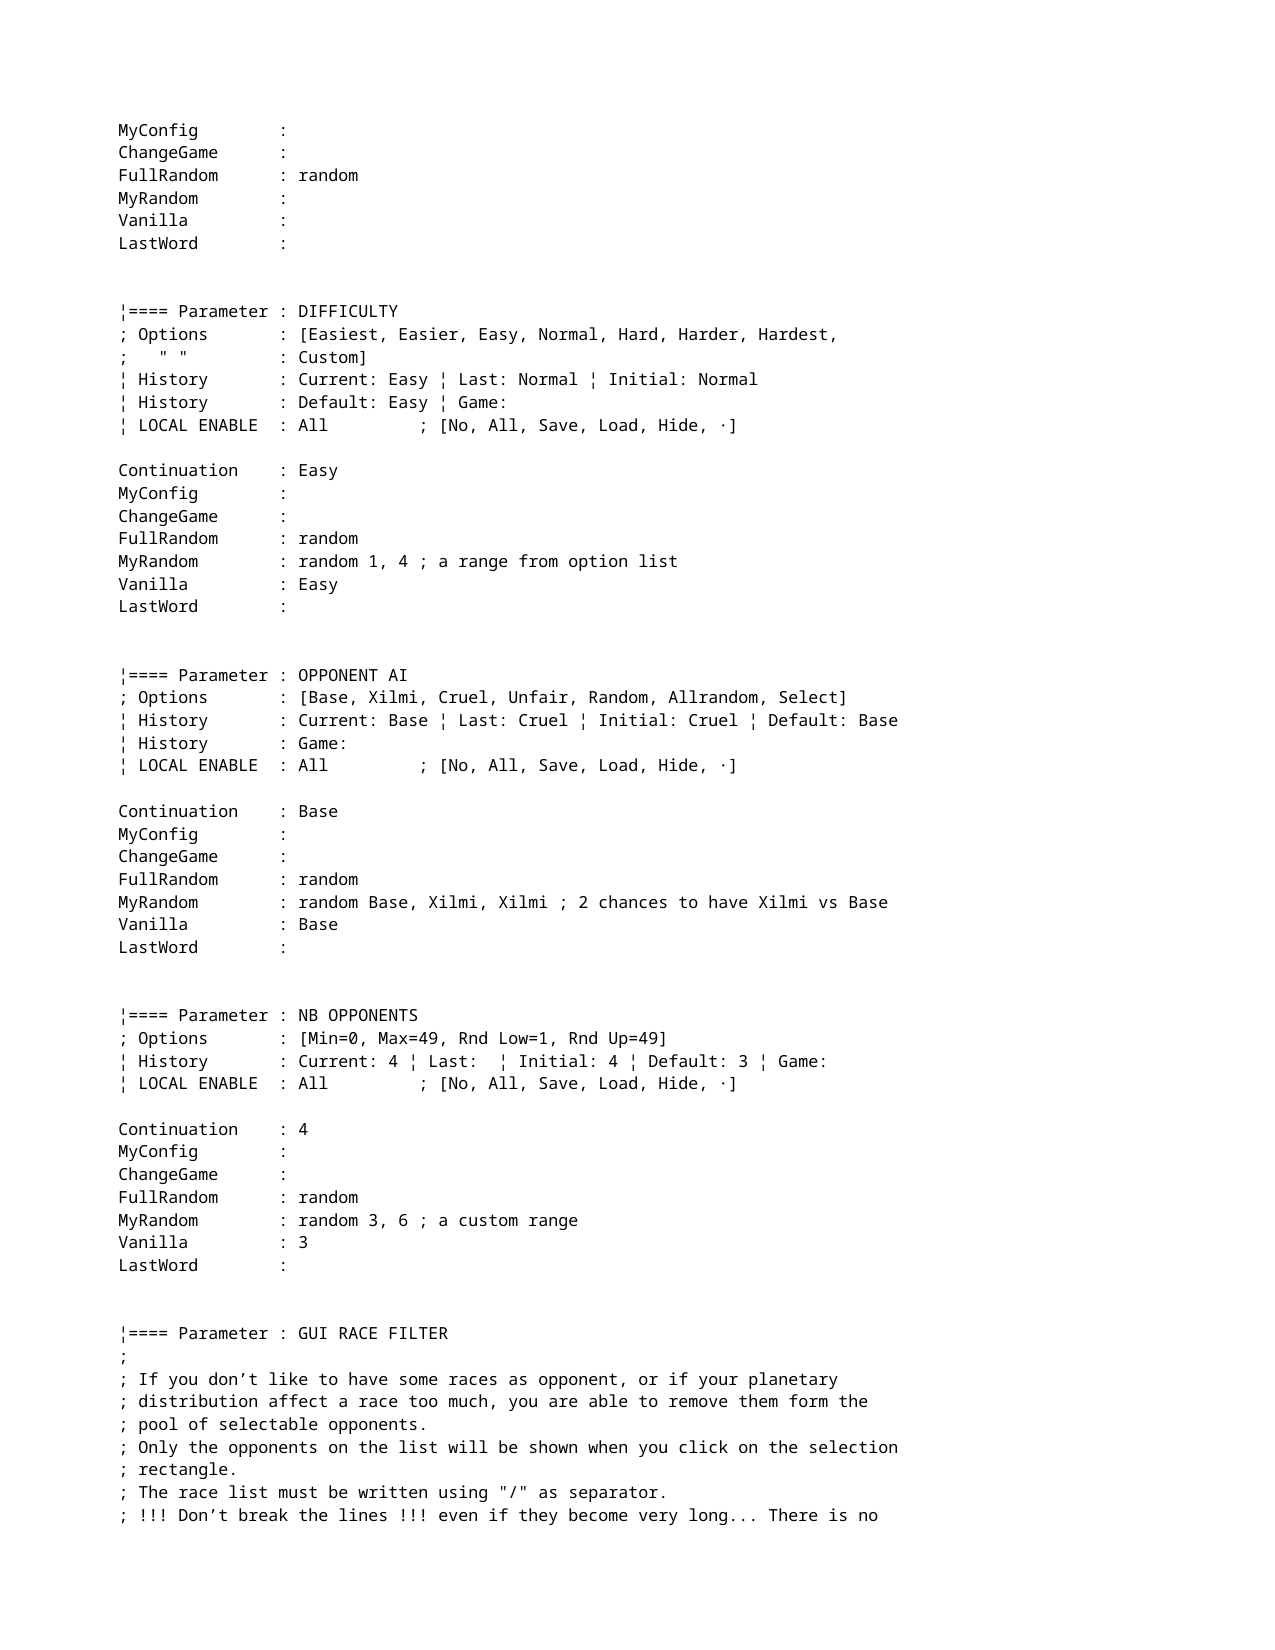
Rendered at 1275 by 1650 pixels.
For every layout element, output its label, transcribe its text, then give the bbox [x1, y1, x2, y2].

text ¦ History : Default: Easy ¦ Game: [118, 391, 1157, 413]
text MyConfig : [118, 481, 1157, 504]
text Continuation : 4 [118, 1117, 1157, 1140]
text MyRandom : random 3, 6 ; a custom range [118, 1208, 1157, 1231]
text LastWord : [118, 936, 1157, 958]
text ; Options : [Min=0, Max=49, Rnd Low=1, Rnd Up=49] [118, 1026, 1157, 1049]
text ¦ LOCAL ENABLE : All ; [No, All, Save, Load, Hide, ·] [118, 1072, 1157, 1094]
text Continuation : Easy [118, 459, 1157, 481]
text ChangeGame : [118, 504, 1157, 527]
text Continuation : Base [118, 799, 1157, 822]
text MyRandom : random Base, Xilmi, Xilmi ; 2 chances to have Xilmi vs Base [118, 890, 1157, 913]
text ChangeGame : [118, 141, 1157, 163]
text MyRandom : [118, 186, 1157, 209]
text ChangeGame : [118, 1163, 1157, 1185]
text ; Only the opponents on the list will be shown when you click on the selection [118, 1435, 1157, 1458]
text MyConfig : [118, 1140, 1157, 1163]
text LastWord : [118, 1253, 1157, 1276]
text ¦==== Parameter : NB OPPONENTS [118, 1004, 1157, 1026]
text ; rectangle. [118, 1458, 1157, 1481]
text ; " " : Custom] [118, 345, 1157, 368]
text ¦==== Parameter : GUI RACE FILTER [118, 1322, 1157, 1344]
text ; pool of selectable opponents. [118, 1412, 1157, 1435]
text ; !!! Don’t break the lines !!! even if they become very long... There is no [118, 1503, 1157, 1526]
text ¦==== Parameter : DIFFICULTY [118, 300, 1157, 322]
text LastWord : [118, 232, 1157, 254]
text FullRandom : random [118, 1185, 1157, 1208]
text ; The race list must be written using "/" as separator. [118, 1481, 1157, 1503]
text ; Options : [Easiest, Easier, Easy, Normal, Hard, Harder, Hardest, [118, 322, 1157, 345]
text ChangeGame : [118, 845, 1157, 867]
text Vanilla : Easy [118, 572, 1157, 595]
text MyConfig : [118, 118, 1157, 141]
text ; [118, 1344, 1157, 1367]
text ; distribution affect a race too much, you are able to remove them form the [118, 1390, 1157, 1412]
text LastWord : [118, 595, 1157, 618]
text Vanilla : 3 [118, 1231, 1157, 1253]
text ¦ History : Current: 4 ¦ Last: ¦ Initial: 4 ¦ Default: 3 ¦ Game: [118, 1049, 1157, 1072]
text ; If you don’t like to have some races as opponent, or if your planetary [118, 1367, 1157, 1390]
text ¦ History : Current: Easy ¦ Last: Normal ¦ Initial: Normal [118, 368, 1157, 391]
text ¦ History : Game: [118, 731, 1157, 754]
text FullRandom : random [118, 163, 1157, 186]
text Vanilla : Base [118, 913, 1157, 936]
text ¦ LOCAL ENABLE : All ; [No, All, Save, Load, Hide, ·] [118, 413, 1157, 436]
text ¦ LOCAL ENABLE : All ; [No, All, Save, Load, Hide, ·] [118, 754, 1157, 777]
text MyRandom : random 1, 4 ; a range from option list [118, 549, 1157, 572]
text FullRandom : random [118, 527, 1157, 549]
text ¦ History : Current: Base ¦ Last: Cruel ¦ Initial: Cruel ¦ Default: Base [118, 708, 1157, 731]
text Vanilla : [118, 209, 1157, 232]
text FullRandom : random [118, 867, 1157, 890]
text MyConfig : [118, 822, 1157, 845]
text ¦==== Parameter : OPPONENT AI [118, 663, 1157, 686]
text ; Options : [Base, Xilmi, Cruel, Unfair, Random, Allrandom, Select] [118, 686, 1157, 708]
